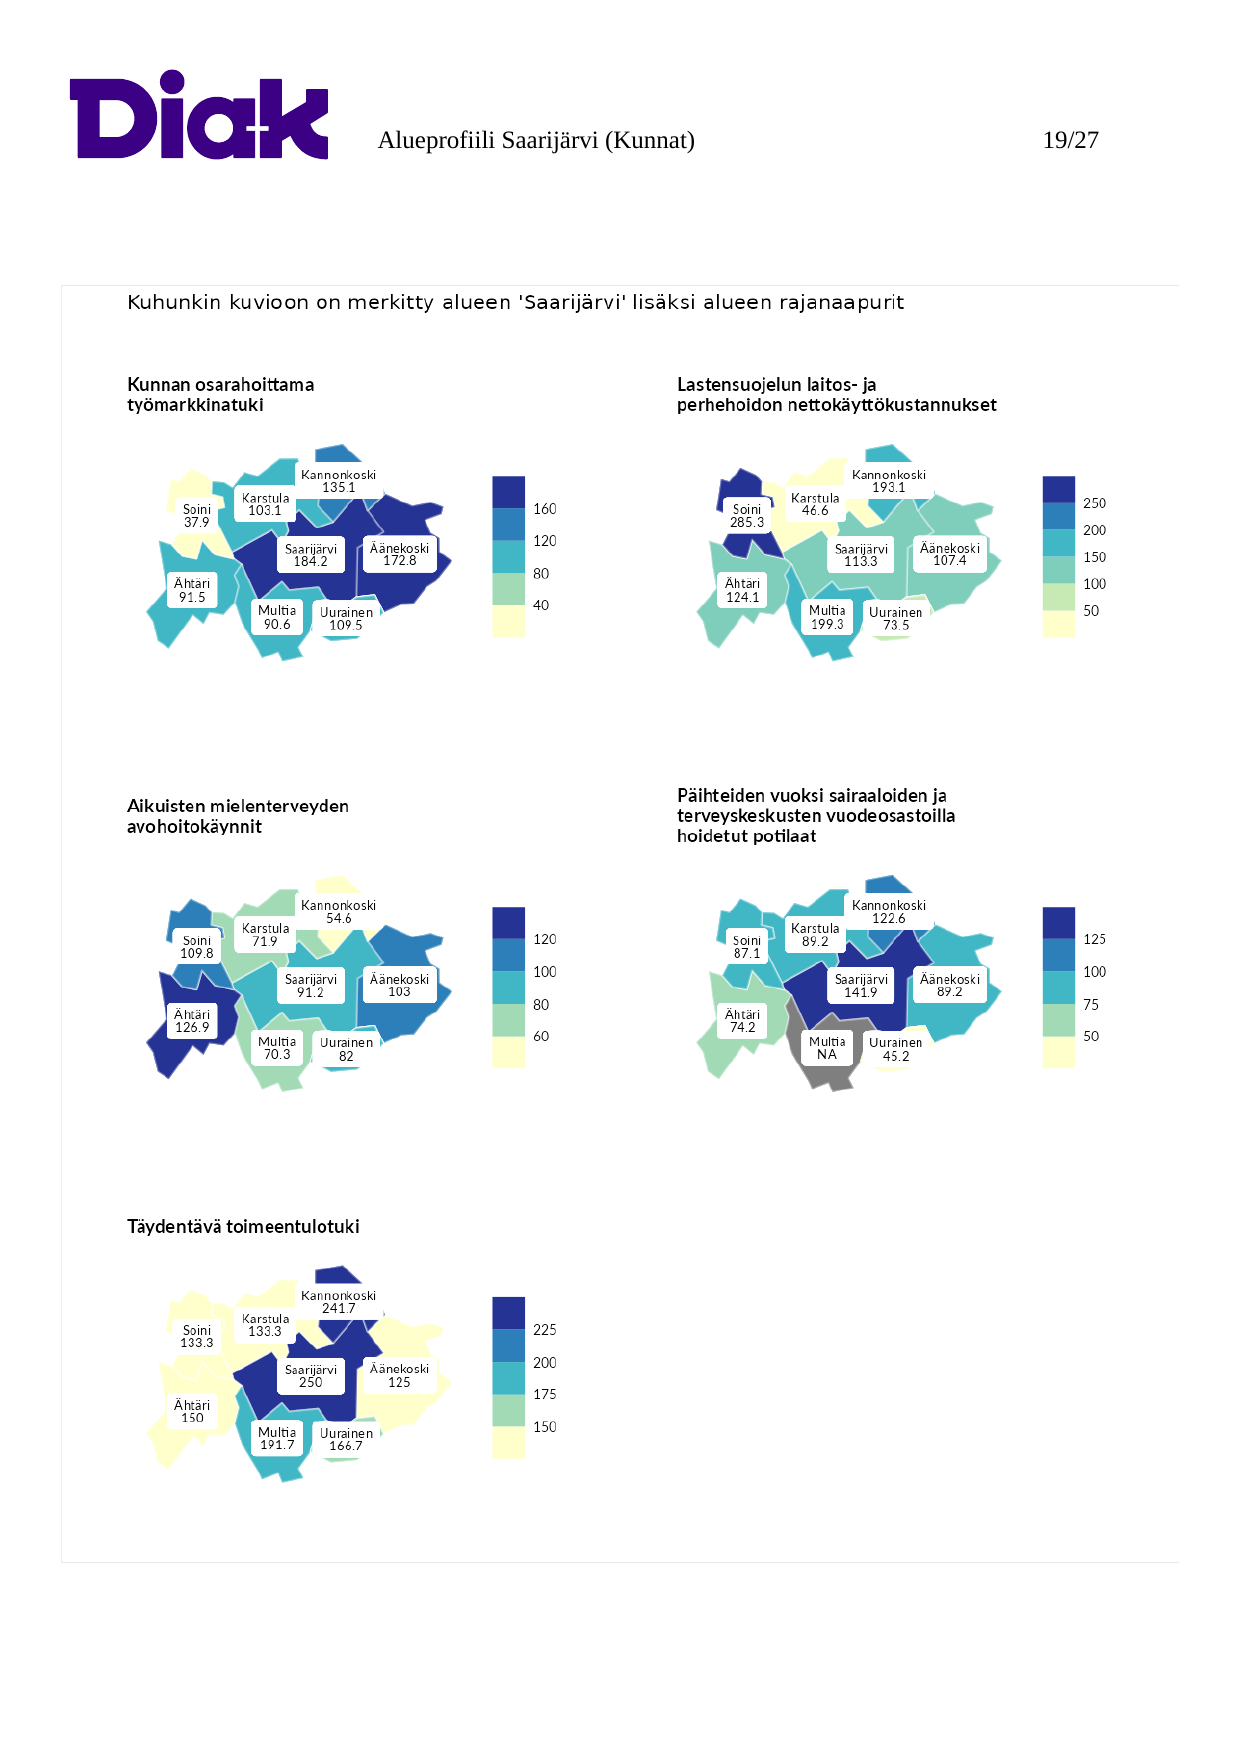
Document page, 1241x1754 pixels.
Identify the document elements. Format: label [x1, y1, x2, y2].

picture [61, 196, 1179, 1651]
